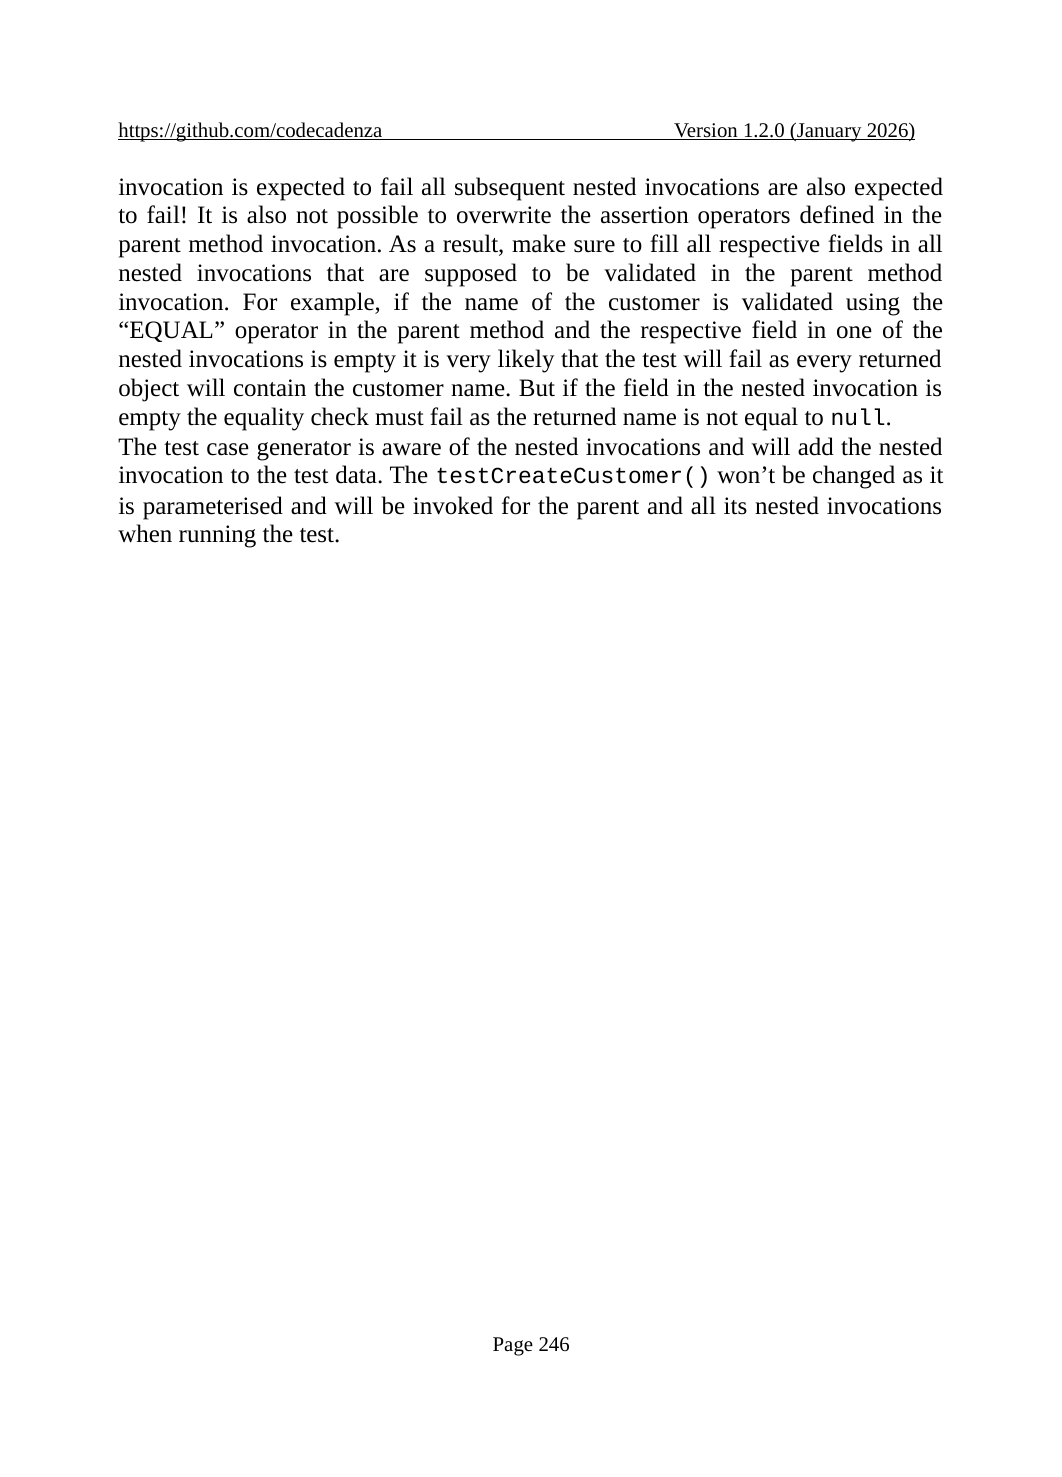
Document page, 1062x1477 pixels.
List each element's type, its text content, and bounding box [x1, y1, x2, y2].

text invocation is expected to fail all subsequent nested invocations are also expected to fail! It is also not possible to overwrite the assertion operators defined in the parent method invocation. As a result, make sure to fill all respective fields in all nested invocations that are supposed to be validated in the parent method invocation. For example, if the name of the customer is validated using the “EQUAL” operator in the parent method and the respective field in one of the nested invocations is empty it is very likely that the test will fail as every returned object will contain the customer name. But if the field in the nested invocation is empty the equality check must fail as the returned name is not equal to null. [118, 172, 944, 432]
text The test case generator is aware of the nested invocations and will add the nested invocation to the test data. The testCreateCustomer() won’t be changed as it is parameterised and will be invoked for the parent and all its nested invocations when running the test. [118, 432, 944, 548]
